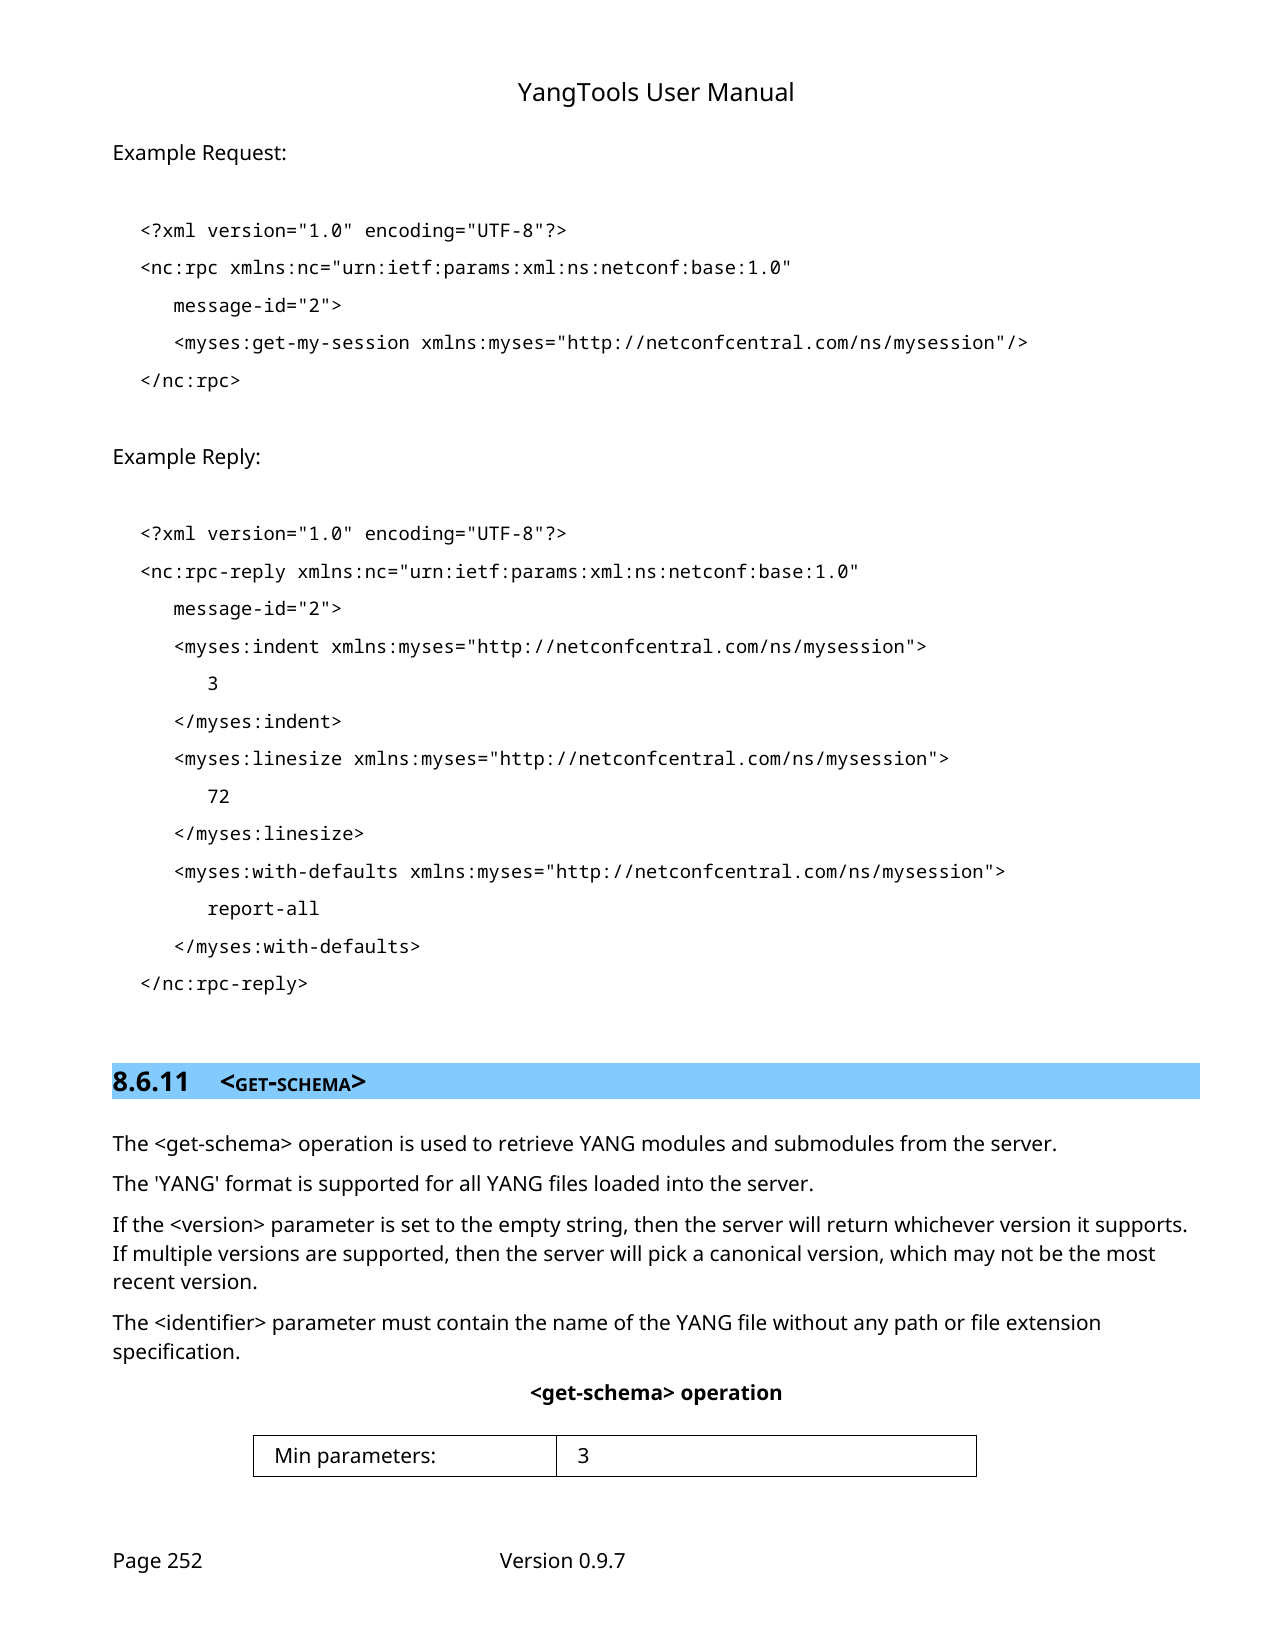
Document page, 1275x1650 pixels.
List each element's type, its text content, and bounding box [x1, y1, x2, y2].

text <?xml version="1.0" encoding="UTF-8"?> [139, 520, 1200, 546]
text The <identifier> parameter must contain the name of the YANG file without any path or file extension specification. [112, 1308, 1200, 1365]
subtitle <get-schema> operation [127, 1378, 1185, 1406]
text <nc:rpc-reply xmlns:nc="urn:ietf:params:xml:ns:netconf:base:1.0" [139, 558, 1200, 583]
text </nc:rpc> [139, 367, 1200, 392]
text <nc:rpc xmlns:nc="urn:ietf:params:xml:ns:netconf:base:1.0" [139, 254, 1200, 280]
text <myses:indent xmlns:myses="http://netconfcentral.com/ns/mysession"> [139, 633, 1200, 658]
text </myses:linesize> [139, 820, 1200, 846]
text <myses:with-defaults xmlns:myses="http://netconfcentral.com/ns/mysession"> [139, 858, 1200, 883]
text </myses:indent> [139, 708, 1200, 733]
table_header 3 [557, 1436, 976, 1476]
text </nc:rpc-reply> [139, 970, 1200, 996]
text <myses:get-my-session xmlns:myses="http://netconfcentral.com/ns/mysession"/> [139, 329, 1200, 355]
text 72 [139, 783, 1200, 808]
text report-all [139, 895, 1200, 921]
text <myses:linesize xmlns:myses="http://netconfcentral.com/ns/mysession"> [139, 745, 1200, 771]
text <?xml version="1.0" encoding="UTF-8"?> [139, 217, 1200, 242]
text </myses:with-defaults> [139, 933, 1200, 958]
text Example Request: [112, 138, 1200, 167]
text 3 [139, 670, 1200, 696]
text message-id="2"> [139, 292, 1200, 317]
subtitle <get-schema> [112, 1063, 1200, 1099]
table_header Min parameters: [254, 1436, 556, 1476]
text message-id="2"> [139, 595, 1200, 621]
text The <get-schema> operation is used to retrieve YANG modules and submodules from the server. [112, 1129, 1200, 1157]
text If the <version> parameter is set to the empty string, then the server will return whichever version it supports. If multiple versions are supported, then the server will pick a canonical version, which may not be the most recent version. [112, 1211, 1200, 1296]
text The 'YANG' format is supported for all YANG files loaded into the server. [112, 1169, 1200, 1198]
text Example Reply: [112, 442, 1200, 470]
